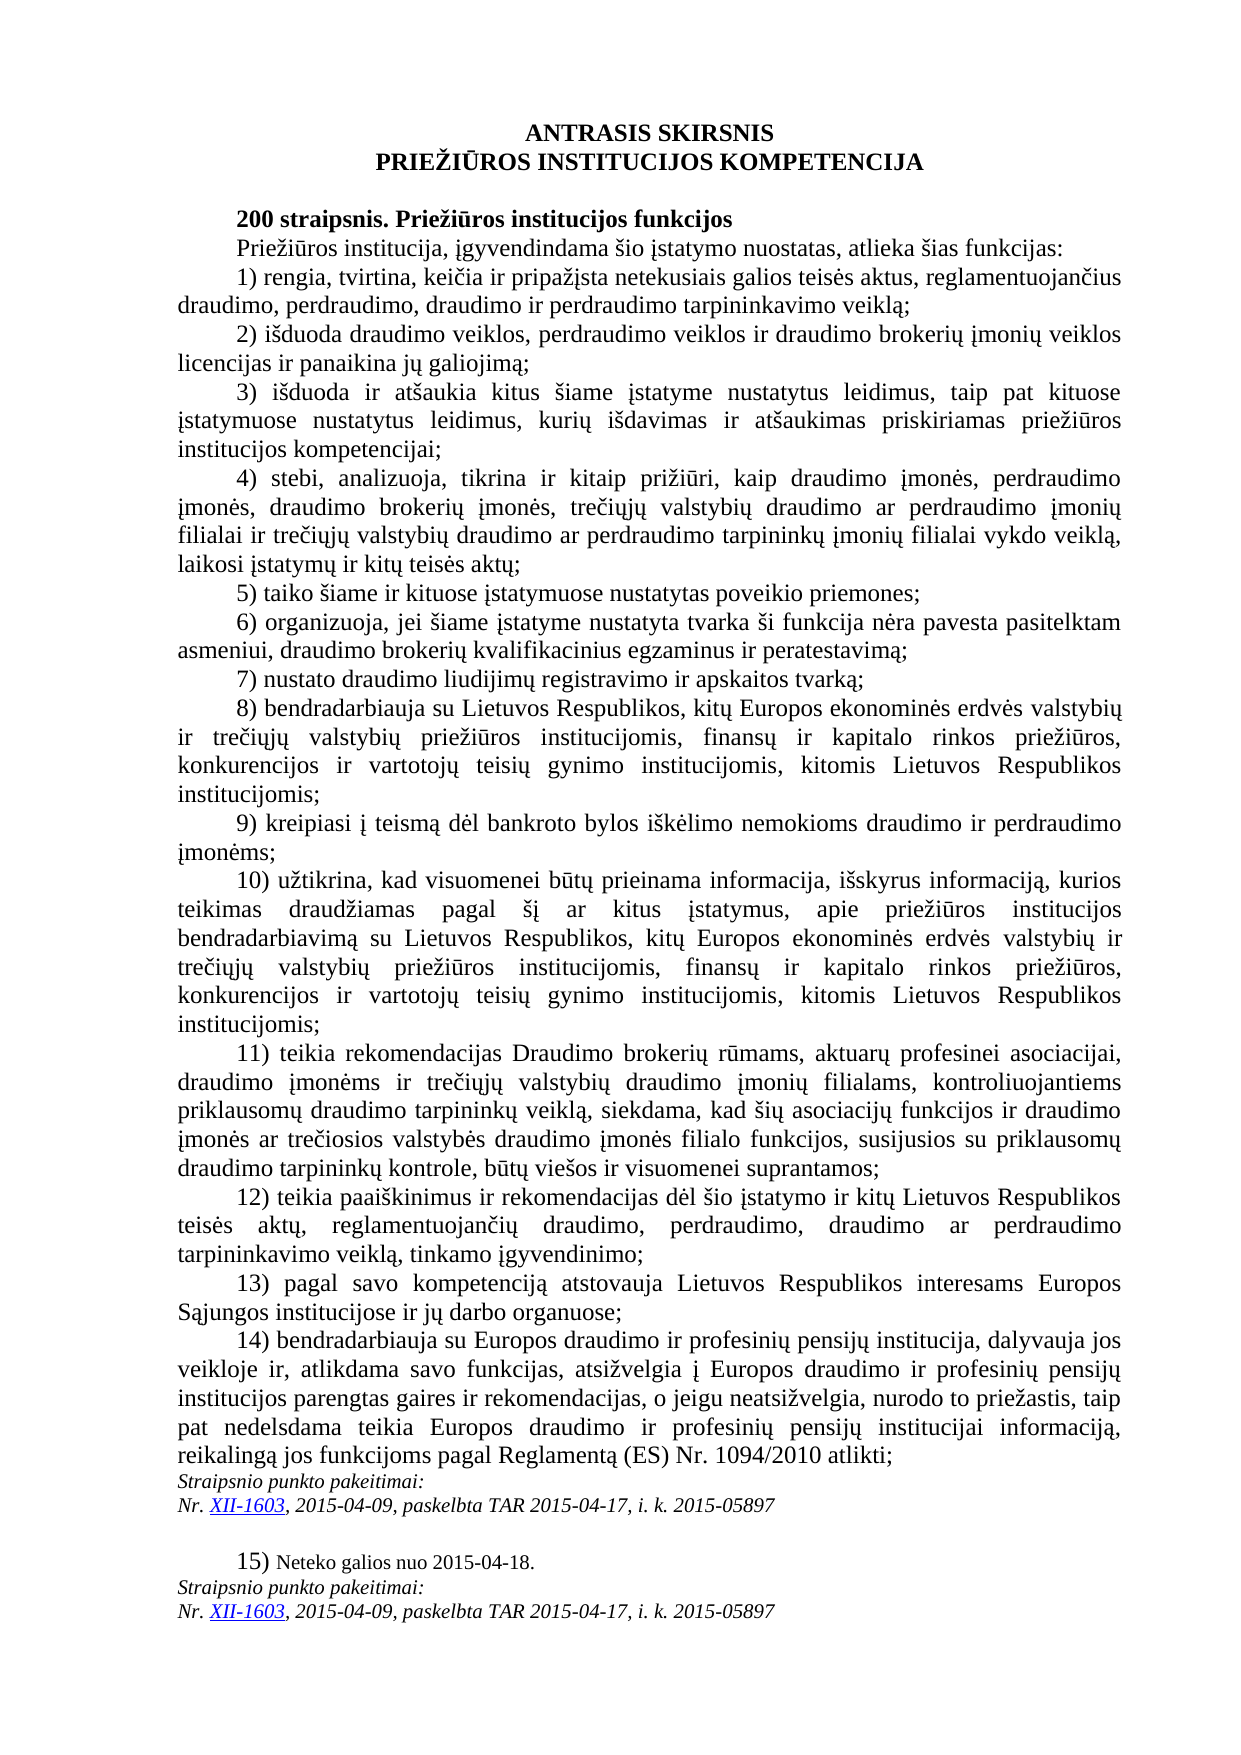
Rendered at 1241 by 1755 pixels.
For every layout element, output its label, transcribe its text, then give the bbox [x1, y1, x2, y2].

text 15) Neteko galios nuo 2015-04-18. [177, 1546, 1122, 1575]
text 1) rengia, tvirtina, keičia ir pripažįsta netekusiais galios teisės aktus, reglamentuojančius draudimo, perdraudimo, draudimo ir perdraudimo tarpininkavimo veiklą; [177, 262, 1122, 319]
text 13) pagal savo kompetenciją atstovauja Lietuvos Respublikos interesams Europos Sąjungos institucijose ir jų darbo organuose; [177, 1268, 1122, 1326]
text 7) nustato draudimo liudijimų registravimo ir apskaitos tvarką; [177, 664, 1122, 693]
text 4) stebi, analizuoja, tikrina ir kitaip prižiūri, kaip draudimo įmonės, perdraudimo įmonės, draudimo brokerių įmonės, trečiųjų valstybių draudimo ar perdraudimo įmonių filialai ir trečiųjų valstybių draudimo ar perdraudimo tarpininkų įmonių filialai vykdo veiklą, laikosi įstatymų ir kitų teisės aktų; [177, 463, 1122, 578]
text 3) išduoda ir atšaukia kitus šiame įstatyme nustatytus leidimus, taip pat kituose įstatymuose nustatytus leidimus, kurių išdavimas ir atšaukimas priskiriamas priežiūros institucijos kompetencijai; [177, 377, 1122, 463]
text Priežiūros institucija, įgyvendindama šio įstatymo nuostatas, atlieka šias funkcijas: [177, 233, 1122, 262]
text PRIEŽIŪROS INSTITUCIJOS KOMPETENCIJA [177, 147, 1122, 176]
text 5) taiko šiame ir kituose įstatymuose nustatytas poveikio priemones; [177, 578, 1122, 607]
text Straipsnio punkto pakeitimai: [177, 1469, 1122, 1493]
text ANTRASIS SKIRSNIS [177, 118, 1122, 147]
text 2) išduoda draudimo veiklos, perdraudimo veiklos ir draudimo brokerių įmonių veiklos licencijas ir panaikina jų galiojimą; [177, 319, 1122, 377]
text 11) teikia rekomendacijas Draudimo brokerių rūmams, aktuarų profesinei asociacijai, draudimo įmonėms ir trečiųjų valstybių draudimo įmonių filialams, kontroliuojantiems priklausomų draudimo tarpininkų veiklą, siekdama, kad šių asociacijų funkcijos ir draudimo įmonės ar trečiosios valstybės draudimo įmonės filialo funkcijos, susijusios su priklausomų draudimo tarpininkų kontrole, būtų viešos ir visuomenei suprantamos; [177, 1038, 1122, 1182]
text 14) bendradarbiauja su Europos draudimo ir profesinių pensijų institucija, dalyvauja jos veikloje ir, atlikdama savo funkcijas, atsižvelgia į Europos draudimo ir profesinių pensijų institucijos parengtas gaires ir rekomendacijas, o jeigu neatsižvelgia, nurodo to priežastis, taip pat nedelsdama teikia Europos draudimo ir profesinių pensijų institucijai informaciją, reikalingą jos funkcijoms pagal Reglamentą (ES) Nr. 1094/2010 atlikti; [177, 1326, 1122, 1469]
text Nr. XII-1603, 2015-04-09, paskelbta TAR 2015-04-17, i. k. 2015-05897 [177, 1493, 1122, 1517]
text 8) bendradarbiauja su Lietuvos Respublikos, kitų Europos ekonominės erdvės valstybių ir trečiųjų valstybių priežiūros institucijomis, finansų ir kapitalo rinkos priežiūros, konkurencijos ir vartotojų teisių gynimo institucijomis, kitomis Lietuvos Respublikos institucijomis; [177, 693, 1122, 808]
text Straipsnio punkto pakeitimai: [177, 1575, 1122, 1599]
text Nr. XII-1603, 2015-04-09, paskelbta TAR 2015-04-17, i. k. 2015-05897 [177, 1599, 1122, 1623]
text 200 straipsnis. Priežiūros institucijos funkcijos [177, 204, 1122, 233]
text 6) organizuoja, jei šiame įstatyme nustatyta tvarka ši funkcija nėra pavesta pasitelktam asmeniui, draudimo brokerių kvalifikacinius egzaminus ir peratestavimą; [177, 607, 1122, 664]
text 9) kreipiasi į teismą dėl bankroto bylos iškėlimo nemokioms draudimo ir perdraudimo įmonėms; [177, 808, 1122, 866]
text 10) užtikrina, kad visuomenei būtų prieinama informacija, išskyrus informaciją, kurios teikimas draudžiamas pagal šį ar kitus įstatymus, apie priežiūros institucijos bendradarbiavimą su Lietuvos Respublikos, kitų Europos ekonominės erdvės valstybių ir trečiųjų valstybių priežiūros institucijomis, finansų ir kapitalo rinkos priežiūros, konkurencijos ir vartotojų teisių gynimo institucijomis, kitomis Lietuvos Respublikos institucijomis; [177, 866, 1122, 1038]
text 12) teikia paaiškinimus ir rekomendacijas dėl šio įstatymo ir kitų Lietuvos Respublikos teisės aktų, reglamentuojančių draudimo, perdraudimo, draudimo ar perdraudimo tarpininkavimo veiklą, tinkamo įgyvendinimo; [177, 1182, 1122, 1268]
